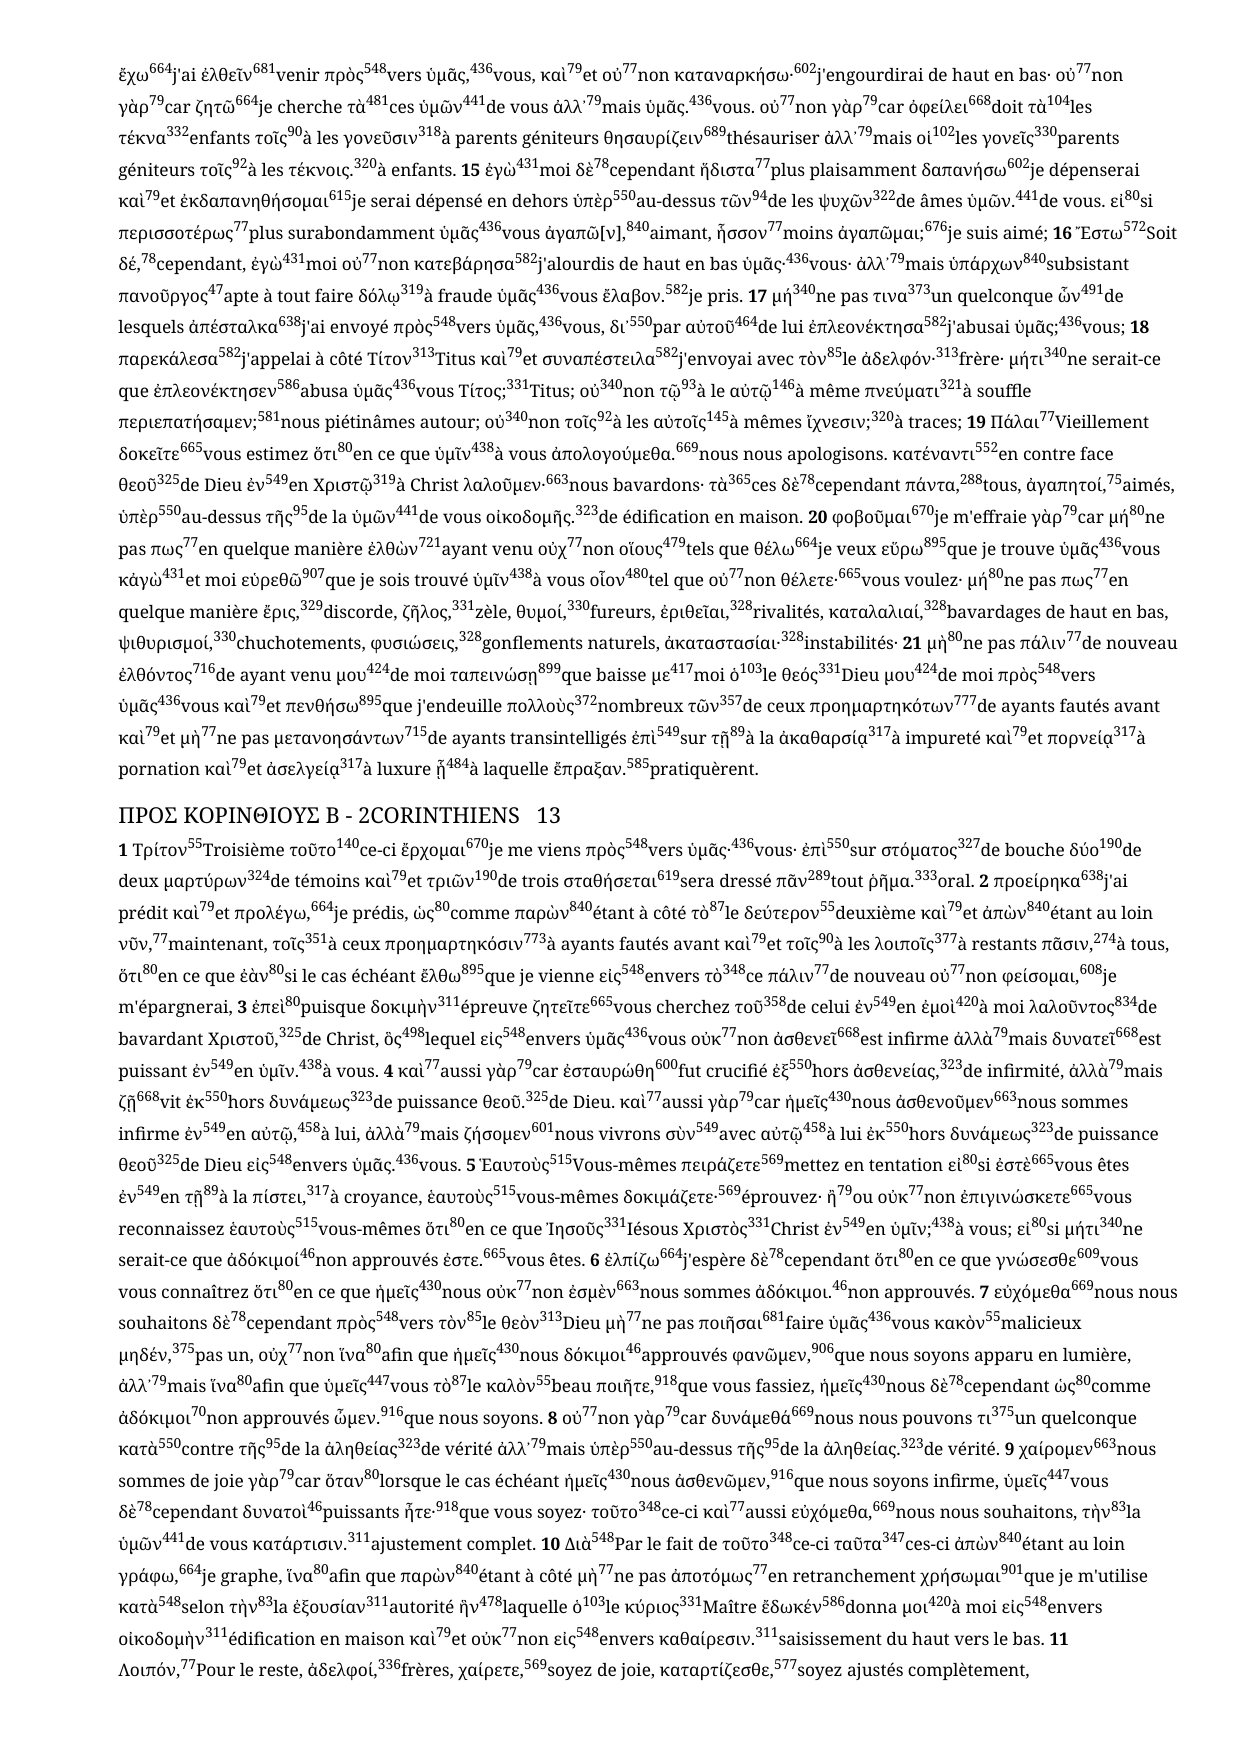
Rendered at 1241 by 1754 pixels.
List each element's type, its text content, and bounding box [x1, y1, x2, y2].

text 1 Καυχᾶσθαι690Se vanter δεῖ,668attache de lien, οὐ77non συμφέρον842étant opportun μέν,77certes, ἐλεύσομαι608je me viendrai δὲ78cependant εἰς548envers ὀπτασίας310apparitions καὶ79et ἀποκαλύψεις310découvertes κυρίου.325de Maître. 2 οἶδα638j'ai su ἄνθρωπον313être humain ἐν549en Χριστῷ319à Christ πρὸ550d'avant ἐτῶν326de ans δεκατεσσάρων,192de quatorze, εἴτε79soit ἐν549en σώματι321à corps οὐκ77non οἶδα,638j'ai su, εἴτε79soit ἐκτὸς552extérieurement τοῦ99de le σώματος327de corps οὐκ77non οἶδα,638j'ai su, ὁ103le θεὸς331Dieu οἶδεν,642a su, ἁρπαγέντα744ayant été ravi τὸν85le τοιοῦτον346tel ἕως552jusqu'à ce que τρίτου210de troisième οὐρανοῦ.325de ciel. 3 καὶ79et οἶδα638j'ai su τὸν85le τοιοῦτον138tel ἄνθρωπον,313être humain, εἴτε79soit ἐν549en σώματι321à corps εἴτε79soit χωρὶς552séparément τοῦ99de le σώματος327de corps οὐκ77non οἶδα,638j'ai su, ὁ103le θεὸς331Dieu οἶδεν,642a su, 4 ὅτι80en ce que ἡρπάγη600fut ravi εἰς548envers τὸν85le παράδεισον313paradis καὶ79et ἤκουσεν586écouta ἄρρητα5ineffables ῥήματα314oraux ἃ481lesquels οὐκ77non ἐξὸν842étant permis ἀνθρώπῳ319à être humain λαλῆσαι.681bavarder. 5 ὑπὲρ550au-dessus τοῦ97de le τοιούτου358de tel καυχήσομαι,608je me vanterai, ὑπὲρ550au-dessus δὲ78cependant ἐμαυτοῦ511de moi-même οὐ77non καυχήσομαι608je me vanterai εἰ551si μὴ77ne pas ἐν549en ταῖς248à les ἀσθενείαις.316à infirmités. 6 Ἐὰν80Si le cas échéant γὰρ79car θελήσω895que je veuille καυχήσασθαι,682se vanter, οὐκ77non ἔσομαι608je me serai ἄφρων,47insensé, ἀλήθειαν311vérité γὰρ79car ἐρῶ·602je dirai· φείδομαι670je m'épargne δέ,78cependant, μή80ne pas τις390un quelconque εἰς548envers ἐμὲ417moi λογίσηται905que se calcule ὑπὲρ548au-dessus ὃ482lequel βλέπει668regarde με417moi ἢ79ou ἀκούει668écoute [τι]375[un quelconque] ἐξ550hors ἐμοῦ424de moi 7 καὶ79et τῇ89à la ὑπερβολῇ317à hyperbole τῶν94de les ἀποκαλύψεων.322de découvertes. διὸ79c'est pourquoi ἵνα80afin que μὴ77ne pas ὑπεραίρωμαι,929que je sois élevé au-dessus, ἐδόθη600fut donné μοι420à moi σκόλοψ331piquant τῇ249à la σαρκί,317à chair, ἄγγελος331messager σατανᾶ,325de Satanas, ἵνα80afin que με417moi κολαφίζῃ,921que tabasse, ἵνα80afin que μὴ77ne pas ὑπεραίρωμαι.929que je sois élevé au-dessus. 8 ὑπὲρ550au-dessus τούτου358de celui-ci τρὶς77trois fois τὸν85le κύριον313Maître παρεκάλεσα582j'appelai à côté ἵνα80afin que ἀποστῇ899que dresse au loin ἀπ᾽550au loin ἐμοῦ.424de moi. 9 καὶ79et εἴρηκέν642a dit μοι·420à moi· ἀρκεῖ668suffit σοι439à toi ἡ101la χάρις329grâce μου,424de moi, ἡ101la γὰρ79car δύναμις329puissance ἐν549en ἀσθενείᾳ317à infirmité τελεῖται.680est achevé. Ἥδιστα77Plus plaisamment οὖν79donc μᾶλλον77davantage καυχήσομαι608je me vanterai ἐν549en ταῖς88à les ἀσθενείαις316à infirmités μου,424de moi, ἵνα80afin que ἐπισκηνώσῃ899que réside ἐπ᾽548sur ἐμὲ417moi ἡ101la δύναμις329puissance τοῦ97de le Χριστοῦ.325de Christ. 10 διὸ79c'est pourquoi εὐδοκῶ664j'estime en bien ἐν549en ἀσθενείαις,316à infirmités, ἐν549en ὕβρεσιν,316à brutalités, ἐν549en ἀνάγκαις,316à nécessités, ἐν549en διωγμοῖς318à poursuites καὶ79et στενοχωρίαις,316à étroitesses d'espaces, ὑπὲρ550au-dessus Χριστοῦ·325de Christ· ὅταν80lorsque le cas échéant γὰρ79car ἀσθενῶ,917que je sois infirme, τότε77alors δυνατός47puissant εἰμι.664je suis. 11 Γέγονα638J'ai devenu ἄφρων,47insensé, ὑμεῖς447vous με417moi ἠναγκάσατε.583vous contraignîtes. ἐγὼ431moi γὰρ79car ὤφειλον621je devais ὑφ᾽550sous ὑμῶν441de vous συνίστασθαι·692être dressé avec· οὐδὲν375aucun γὰρ79car ὑστέρησα582je manquai τῶν96de les ὑπερλίαν77très au-dessus ἀποστόλων324de envoyés εἰ80si καὶ77aussi οὐδέν392aucun εἰμι.664je suis. 12 τὰ104les μὲν340certes σημεῖα332signes τοῦ97de le ἀποστόλου325de envoyé κατειργάσθη600fut mis au travail complètement ἐν549en ὑμῖν438à vous ἐν549en πάσῃ273à toute ὑπομονῇ,317à résistance, σημείοις320à signes τε79et aussi καὶ79et τέρασιν320à prodiges καὶ79et δυνάμεσιν.316à puissances. 13 τί412quel γάρ79car ἐστιν668est ὃ482lequel ἡσσώθητε597vous fûtes infériorisé ὑπὲρ548au-dessus τὰς82les λοιπὰς370restantes ἐκκλησίας,310églises, εἰ551si μὴ77ne pas ὅτι80en ce que αὐτὸς513moi-même ἐγὼ431moi οὐ77non κατενάρκησα582j'engourdis de haut en bas ὑμῶν;441de vous; χαρίσασθέ557que vous vous faites grâce μοι420à moi τὴν83la ἀδικίαν311injustice ταύτην.136celle-ci. 14 Ἰδοὺ306Voici τρίτον55troisième τοῦτο140ce-ci ἑτοίμως77préparement ἔχω664j'ai ἐλθεῖν681venir πρὸς548vers ὑμᾶς,436vous, καὶ79et οὐ77non καταναρκήσω·602j'engourdirai de haut en bas· οὐ77non γὰρ79car ζητῶ664je cherche τὰ481ces ὑμῶν441de vous ἀλλ᾽79mais ὑμᾶς.436vous. οὐ77non γὰρ79car ὀφείλει668doit τὰ104les τέκνα332enfants τοῖς90à les γονεῦσιν318à parents géniteurs θησαυρίζειν689thésauriser ἀλλ᾽79mais οἱ102les γονεῖς330parents géniteurs τοῖς92à les τέκνοις.320à enfants. 15 ἐγὼ431moi δὲ78cependant ἥδιστα77plus plaisamment δαπανήσω602je dépenserai καὶ79et ἐκδαπανηθήσομαι615je serai dépensé en dehors ὑπὲρ550au-dessus τῶν94de les ψυχῶν322de âmes ὑμῶν.441de vous. εἰ80si περισσοτέρως77plus surabondamment ὑμᾶς436vous ἀγαπῶ[ν],840aimant, ἧσσον77moins ἀγαπῶμαι;676je suis aimé; 16 Ἔστω572Soit δέ,78cependant, ἐγὼ431moi οὐ77non κατεβάρησα582j'alourdis de haut en bas ὑμᾶς·436vous· ἀλλ᾽79mais ὑπάρχων840subsistant πανοῦργος47apte à tout faire δόλῳ319à fraude ὑμᾶς436vous ἔλαβον.582je pris. 17 μή340ne pas τινα373un quelconque ὧν491de lesquels ἀπέσταλκα638j'ai envoyé πρὸς548vers ὑμᾶς,436vous, δι᾽550par αὐτοῦ464de lui ἐπλεονέκτησα582j'abusai ὑμᾶς;436vous; 18 παρεκάλεσα582j'appelai à côté Τίτον313Titus καὶ79et συναπέστειλα582j'envoyai avec τὸν85le ἀδελφόν·313frère· μήτι340ne serait-ce que ἐπλεονέκτησεν586abusa ὑμᾶς436vous Τίτος;331Titus; οὐ340non τῷ93à le αὐτῷ146à même πνεύματι321à souffle περιεπατήσαμεν;581nous piétinâmes autour; οὐ340non τοῖς92à les αὐτοῖς145à mêmes ἴχνεσιν;320à traces; 19 Πάλαι77Vieillement δοκεῖτε665vous estimez ὅτι80en ce que ὑμῖν438à vous ἀπολογούμεθα.669nous nous apologisons. κατέναντι552en contre face θεοῦ325de Dieu ἐν549en Χριστῷ319à Christ λαλοῦμεν·663nous bavardons· τὰ365ces δὲ78cependant πάντα,288tous, ἀγαπητοί,75aimés, ὑπὲρ550au-dessus τῆς95de la ὑμῶν441de vous οἰκοδομῆς.323de édification en maison. 20 φοβοῦμαι670je m'effraie γὰρ79car μή80ne pas πως77en quelque manière ἐλθὼν721ayant venu οὐχ77non οἵους479tels que θέλω664je veux εὕρω895que je trouve ὑμᾶς436vous κἀγὼ431et moi εὑρεθῶ907que je sois trouvé ὑμῖν438à vous οἷον480tel que οὐ77non θέλετε·665vous voulez· μή80ne pas πως77en quelque manière ἔρις,329discorde, ζῆλος,331zèle, θυμοί,330fureurs, ἐριθεῖαι,328rivalités, καταλαλιαί,328bavardages de haut en bas, ψιθυρισμοί,330chuchotements, φυσιώσεις,328gonflements naturels, ἀκαταστασίαι·328instabilités· 21 μὴ80ne pas πάλιν77de nouveau ἐλθόντος716de ayant venu μου424de moi ταπεινώσῃ899que baisse με417moi ὁ103le θεός331Dieu μου424de moi πρὸς548vers ὑμᾶς436vous καὶ79et πενθήσω895que j'endeuille πολλοὺς372nombreux τῶν357de ceux προημαρτηκότων777de ayants fautés avant καὶ79et μὴ77ne pas μετανοησάντων715de ayants transintelligés ἐπὶ549sur τῇ89à la ἀκαθαρσίᾳ317à impureté καὶ79et πορνείᾳ317à pornation καὶ79et ἀσελγείᾳ317à luxure ᾗ484à laquelle ἔπραξαν.585pratiquèrent. [118, 59, 1181, 781]
text ΠΡΟΣ ΚΟΡΙΝΘΙΟΥΣ Β - 2CORINTHIENS 13 [118, 799, 1181, 829]
text 1 Τρίτον55Troisième τοῦτο140ce-ci ἔρχομαι670je me viens πρὸς548vers ὑμᾶς·436vous· ἐπὶ550sur στόματος327de bouche δύο190de deux μαρτύρων324de témoins καὶ79et τριῶν190de trois σταθήσεται619sera dressé πᾶν289tout ῥῆμα.333oral. 2 προείρηκα638j'ai prédit καὶ79et προλέγω,664je prédis, ὡς80comme παρὼν840étant à côté τὸ87le δεύτερον55deuxième καὶ79et ἀπὼν840étant au loin νῦν,77maintenant, τοῖς351à ceux προημαρτηκόσιν773à ayants fautés avant καὶ79et τοῖς90à les λοιποῖς377à restants πᾶσιν,274à tous, ὅτι80en ce que ἐὰν80si le cas échéant ἔλθω895que je vienne εἰς548envers τὸ348ce πάλιν77de nouveau οὐ77non φείσομαι,608je m'épargnerai, 3 ἐπεὶ80puisque δοκιμὴν311épreuve ζητεῖτε665vous cherchez τοῦ358de celui ἐν549en ἐμοὶ420à moi λαλοῦντος834de bavardant Χριστοῦ,325de Christ, ὃς498lequel εἰς548envers ὑμᾶς436vous οὐκ77non ἀσθενεῖ668est infirme ἀλλὰ79mais δυνατεῖ668est puissant ἐν549en ὑμῖν.438à vous. 4 καὶ77aussi γὰρ79car ἐσταυρώθη600fut crucifié ἐξ550hors ἀσθενείας,323de infirmité, ἀλλὰ79mais ζῇ668vit ἐκ550hors δυνάμεως323de puissance θεοῦ.325de Dieu. καὶ77aussi γὰρ79car ἡμεῖς430nous ἀσθενοῦμεν663nous sommes infirme ἐν549en αὐτῷ,458à lui, ἀλλὰ79mais ζήσομεν601nous vivrons σὺν549avec αὐτῷ458à lui ἐκ550hors δυνάμεως323de puissance θεοῦ325de Dieu εἰς548envers ὑμᾶς.436vous. 5 Ἑαυτοὺς515Vous-mêmes πειράζετε569mettez en tentation εἰ80si ἐστὲ665vous êtes ἐν549en τῇ89à la πίστει,317à croyance, ἑαυτοὺς515vous-mêmes δοκιμάζετε·569éprouvez· ἢ79ou οὐκ77non ἐπιγινώσκετε665vous reconnaissez ἑαυτοὺς515vous-mêmes ὅτι80en ce que Ἰησοῦς331Iésous Χριστὸς331Christ ἐν549en ὑμῖν;438à vous; εἰ80si μήτι340ne serait-ce que ἀδόκιμοί46non approuvés ἐστε.665vous êtes. 6 ἐλπίζω664j'espère δὲ78cependant ὅτι80en ce que γνώσεσθε609vous vous connaîtrez ὅτι80en ce que ἡμεῖς430nous οὐκ77non ἐσμὲν663nous sommes ἀδόκιμοι.46non approuvés. 7 εὐχόμεθα669nous nous souhaitons δὲ78cependant πρὸς548vers τὸν85le θεὸν313Dieu μὴ77ne pas ποιῆσαι681faire ὑμᾶς436vous κακὸν55malicieux μηδέν,375pas un, οὐχ77non ἵνα80afin que ἡμεῖς430nous δόκιμοι46approuvés φανῶμεν,906que nous soyons apparu en lumière, ἀλλ᾽79mais ἵνα80afin que ὑμεῖς447vous τὸ87le καλὸν55beau ποιῆτε,918que vous fassiez, ἡμεῖς430nous δὲ78cependant ὡς80comme ἀδόκιμοι70non approuvés ὦμεν.916que nous soyons. 8 οὐ77non γὰρ79car δυνάμεθά669nous nous pouvons τι375un quelconque κατὰ550contre τῆς95de la ἀληθείας323de vérité ἀλλ᾽79mais ὑπὲρ550au-dessus τῆς95de la ἀληθείας.323de vérité. 9 χαίρομεν663nous sommes de joie γὰρ79car ὅταν80lorsque le cas échéant ἡμεῖς430nous ἀσθενῶμεν,916que nous soyons infirme, ὑμεῖς447vous δὲ78cependant δυνατοὶ46puissants ἦτε·918que vous soyez· τοῦτο348ce-ci καὶ77aussi εὐχόμεθα,669nous nous souhaitons, τὴν83la ὑμῶν441de vous κατάρτισιν.311ajustement complet. 10 Διὰ548Par le fait de τοῦτο348ce-ci ταῦτα347ces-ci ἀπὼν840étant au loin γράφω,664je graphe, ἵνα80afin que παρὼν840étant à côté μὴ77ne pas ἀποτόμως77en retranchement χρήσωμαι901que je m'utilise κατὰ548selon τὴν83la ἐξουσίαν311autorité ἣν478laquelle ὁ103le κύριος331Maître ἔδωκέν586donna μοι420à moi εἰς548envers οἰκοδομὴν311édification en maison καὶ79et οὐκ77non εἰς548envers καθαίρεσιν.311saisissement du haut vers le bas. 11 Λοιπόν,77Pour le reste, ἀδελφοί,336frères, χαίρετε,569soyez de joie, καταρτίζεσθε,577soyez ajustés complètement, παρακαλεῖσθε,577soyez appelés à côté, τὸ87le αὐτὸ348même φρονεῖτε,569pensez, εἰρηνεύετε,569pacifiez, καὶ79et ὁ103le θεὸς331Dieu τῆς95de la ἀγάπης323de amour καὶ79et εἰρήνης323de paix ἔσται612se sera μεθ᾽550avec ὑμῶν.441de vous. 12 Ἀσπάσασθε557Que vous vous saluez ἀλλήλους501les uns les autres ἐν549en ἁγίῳ12à saint φιλήματι.321à embrassade. Ἀσπάζονται673Se saluent ὑμᾶς436vous οἱ102les ἅγιοι70saints πάντες.286tous. 13 Ἡ101La χάρις329grâce τοῦ97de le κυρίου325de Maître Ἰησοῦ325de Iésous Χριστοῦ325de Christ καὶ79et ἡ101la ἀγάπη329amour τοῦ97de le θεοῦ325de Dieu καὶ79et ἡ101la κοινωνία329communion τοῦ99de le ἁγίου18de saint πνεύματος327de souffle μετὰ550avec πάντων383de tous ὑμῶν.441de vous. [118, 834, 1181, 1682]
